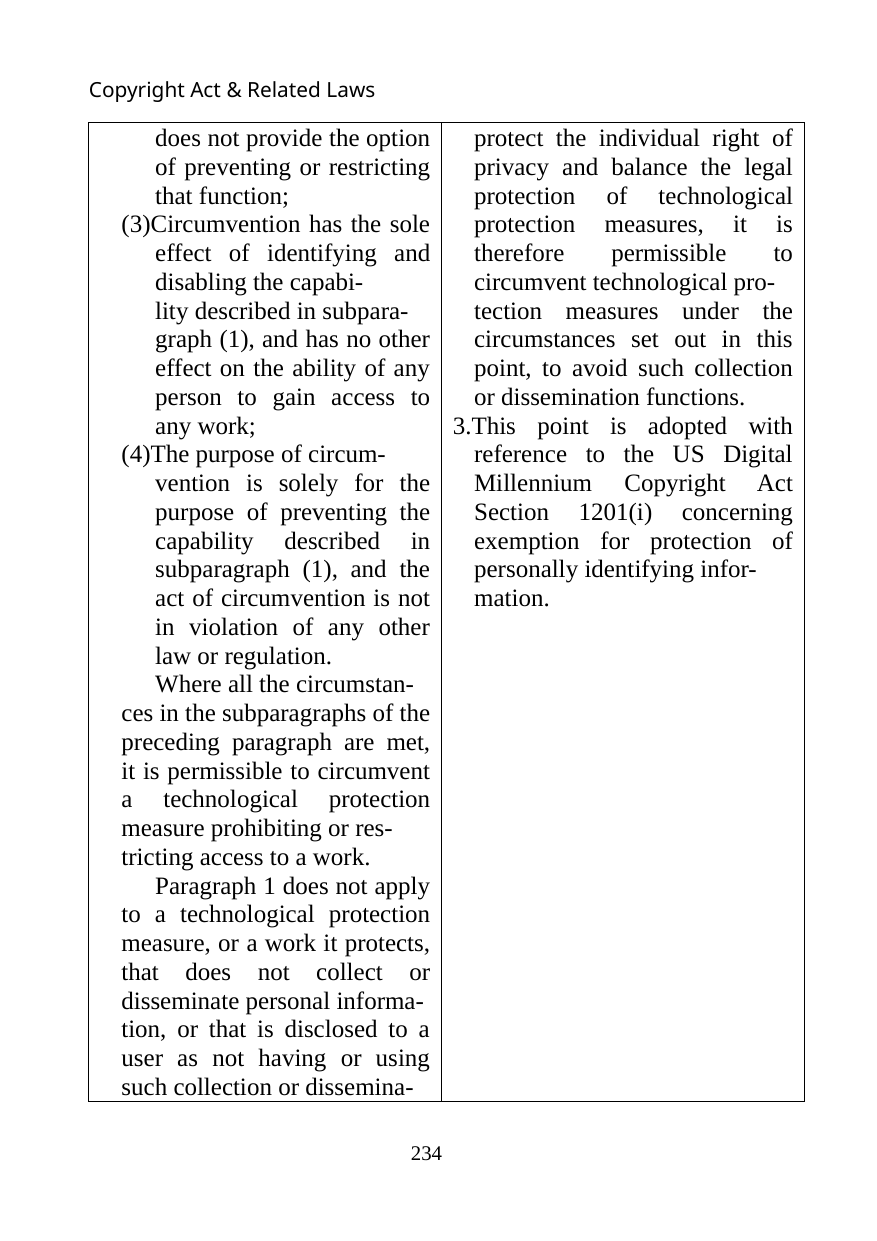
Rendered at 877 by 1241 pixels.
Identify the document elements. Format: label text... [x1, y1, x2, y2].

table_cell does not provide the option of preventing or restricting that function; (3)Circumvention has the sole effect of identifying and disabling the capabi- lity described in subpara- graph (1), and has no other effect on the ability of any person to gain access to any work; (4)The purpose of circum- vention is solely for the purpose of preventing the capability described in subparagraph (1), and the act of circumvention is not in violation of any other law or regulation. Where all the circumstan- ces in the subparagraphs of the preceding paragraph are met, it is permissible to circumvent a technological protection measure prohibiting or res- tricting access to a work. Paragraph 1 does not apply to a technological protection measure, or a work it protects, that does not collect or disseminate personal informa- tion, or that is disclosed to a user as not having or using such collection or dissemina- [89, 123, 441, 1101]
table_cell protect the individual right of privacy and balance the legal protection of technological protection measures, it is therefore permissible to circumvent technological pro- tection measures under the circumstances set out in this point, to avoid such collection or dissemination functions. 3.This point is adopted with reference to the US Digital Millennium Copyright Act Section 1201(i) concerning exemption for protection of personally identifying infor- mation. [442, 123, 804, 1101]
